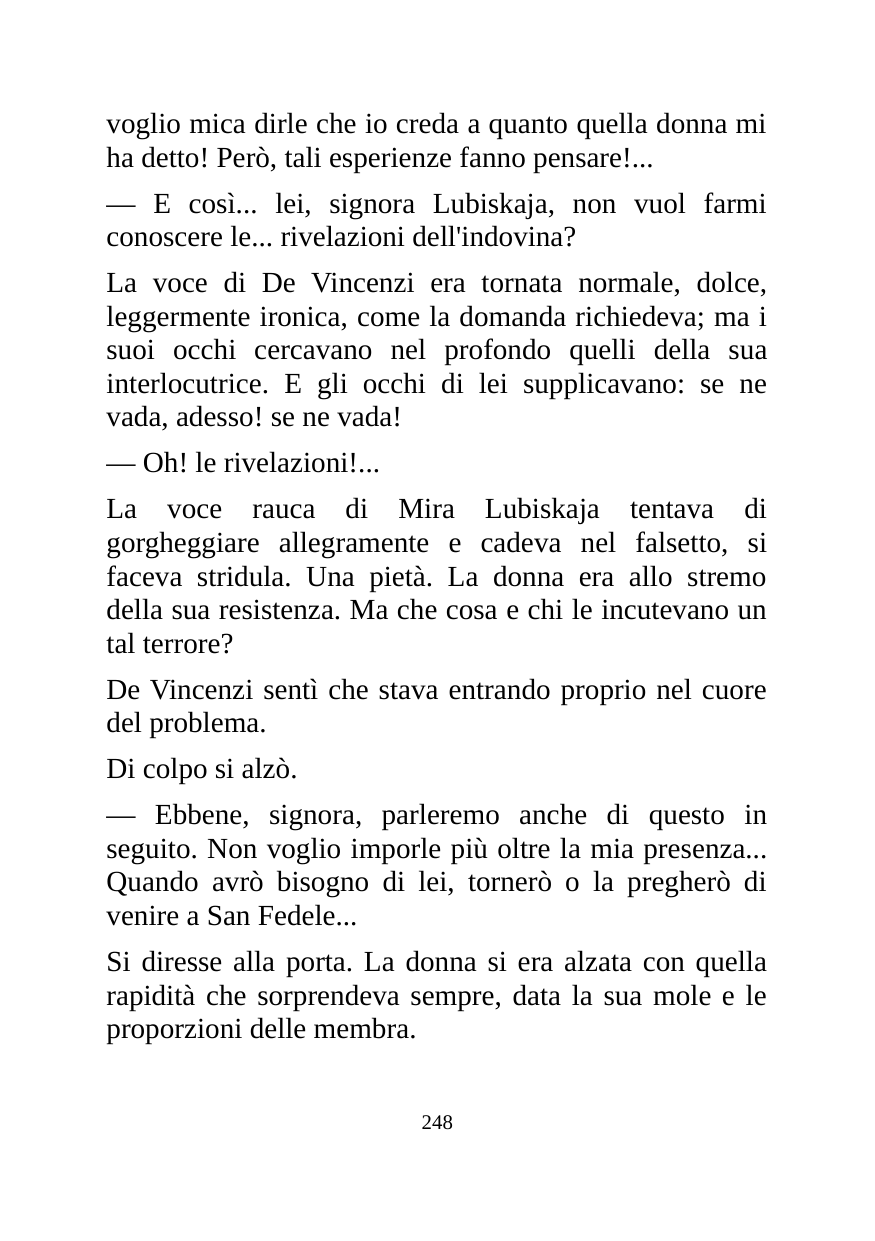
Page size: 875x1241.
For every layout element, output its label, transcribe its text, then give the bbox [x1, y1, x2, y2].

text Di colpo si alzò. [106, 751, 768, 785]
text — Ebbene, signora, parleremo anche di questo in seguito. Non voglio imporle più oltre la mia presenza... Quando avrò bisogno di lei, tornerò o la pregherò di venire a San Fedele... [106, 797, 768, 932]
text — E così... lei, signora Lubiskaja, non vuol farmi conoscere le... rivelazioni dell'indovina? [106, 186, 768, 253]
text La voce di De Vincenzi era tornata normale, dolce, leggermente ironica, come la domanda richiedeva; ma i suoi occhi cercavano nel profondo quelli della sua interlocutrice. E gli occhi di lei supplicavano: se ne vada, adesso! se ne vada! [106, 265, 768, 433]
text De Vincenzi sentì che stava entrando proprio nel cuore del problema. [106, 672, 768, 739]
text — Oh! le rivelazioni!... [106, 446, 768, 479]
text La voce rauca di Mira Lubiskaja tentava di gorgheggiare allegramente e cadeva nel falsetto, si faceva stridula. Una pietà. La donna era allo stremo della sua resistenza. Ma che cosa e chi le incutevano un tal terrore? [106, 492, 768, 659]
text Si diresse alla porta. La donna si era alzata con quella rapidità che sorprendeva sempre, data la sua mole e le proporzioni delle membra. [106, 944, 768, 1045]
text voglio mica dirle che io creda a quanto quella donna mi ha detto! Però, tali esperienze fanno pensare!... [106, 106, 768, 173]
